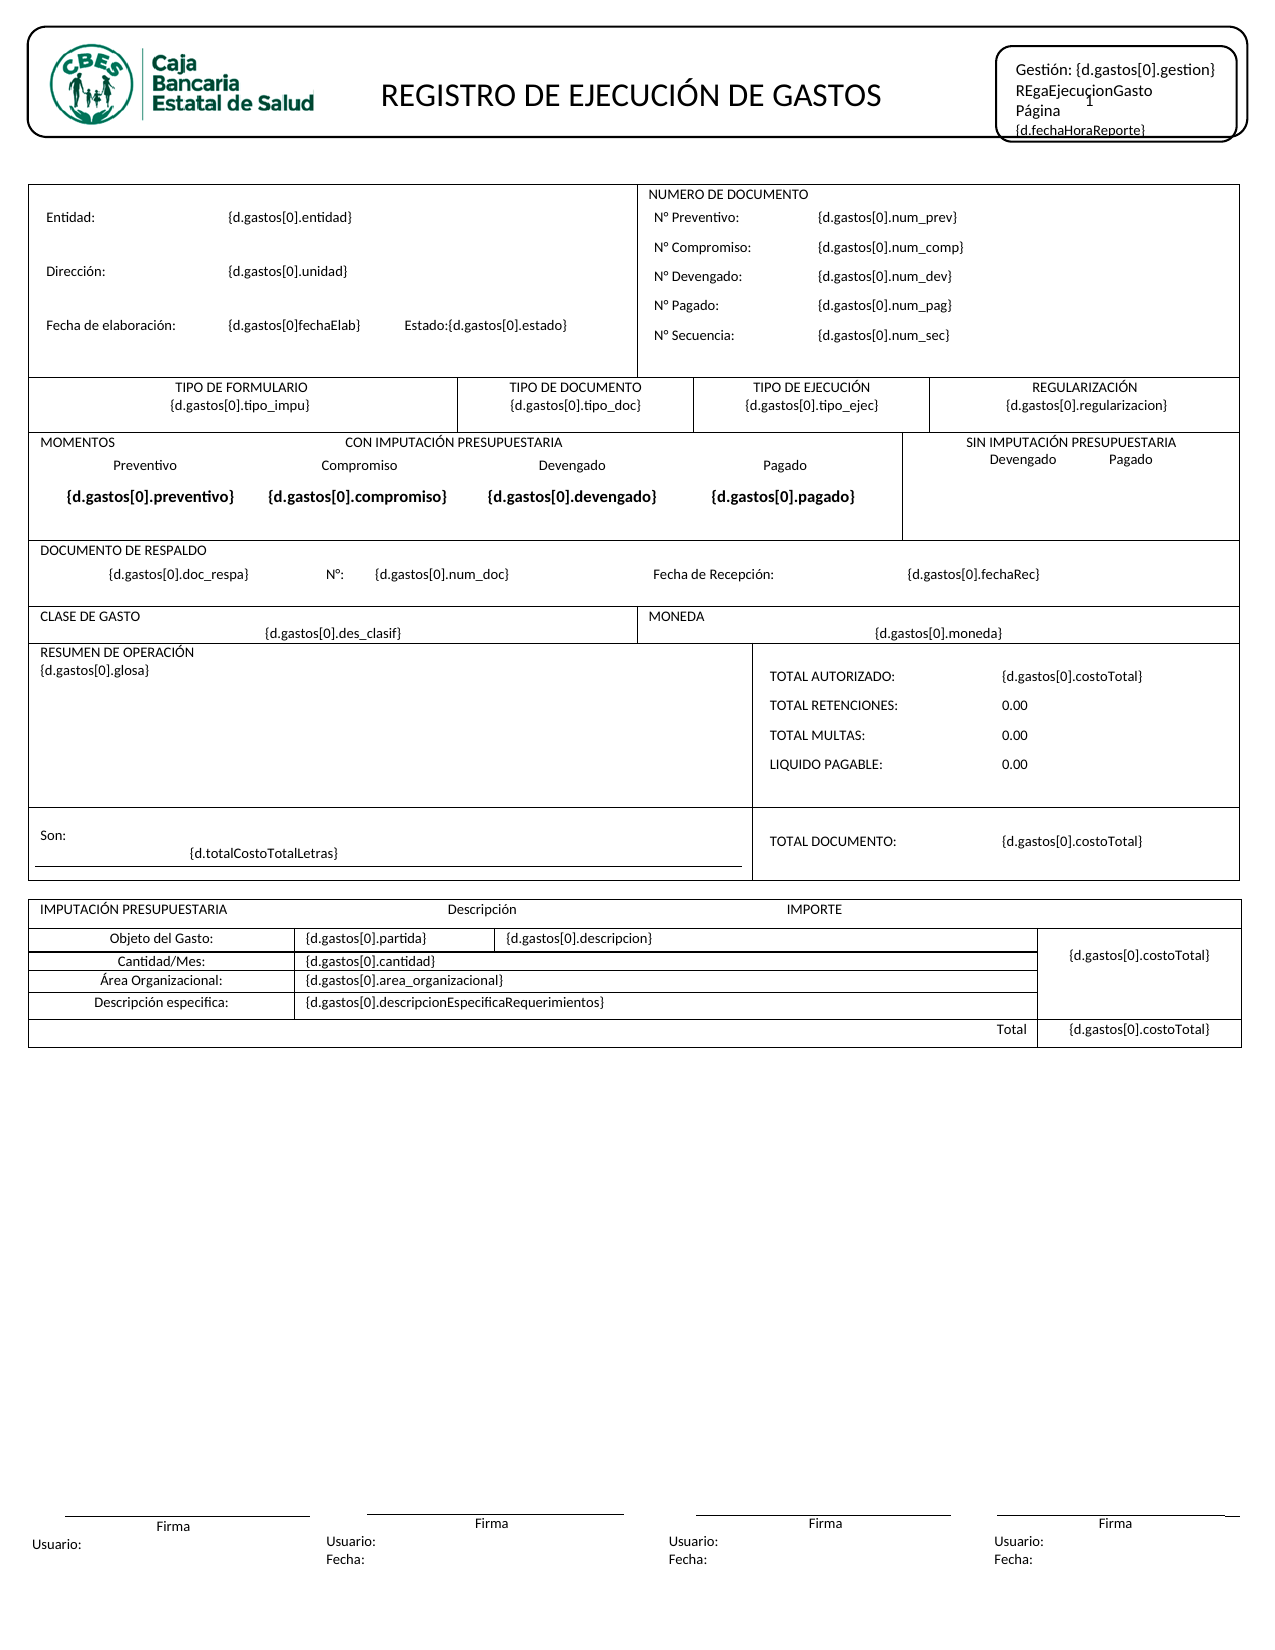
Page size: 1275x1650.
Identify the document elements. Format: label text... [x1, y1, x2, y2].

table_header {d.gastos[0].fechaRec} [902, 559, 1228, 606]
table_cell TIPO DE DOCUMENTO {d.gastos[0].tipo_doc} [458, 378, 693, 432]
table_cell Firma Usuario: Fecha: [320, 1508, 663, 1574]
table_cell N° Devengado: [648, 261, 812, 291]
table_cell LIQUIDO PAGABLE: [764, 750, 996, 779]
table_header N°: [317, 559, 369, 606]
table_cell 0.00 [996, 720, 1228, 750]
table_header Devengado [466, 451, 678, 481]
table_header Preventivo [40, 451, 253, 481]
table_cell 0.00 [996, 691, 1228, 720]
table_header [29, 185, 637, 377]
table_header {d.gastos[0].costoTotal} [996, 661, 1228, 691]
table_cell DOCUMENTO DE RESPALDO [29, 541, 1239, 606]
table_header NUMERO DE DOCUMENTO [638, 185, 1239, 377]
table_cell {d.gastos[0].descripcion} [495, 929, 1037, 951]
table_cell {d.gastos[0].partida} [295, 929, 494, 951]
table_cell Firma Usuario: Fecha: [663, 1508, 988, 1574]
table_cell {d.gastos[0]fechaElab} [222, 311, 399, 367]
table_header {d.gastos[0].entidad} [222, 203, 626, 256]
table_cell [753, 808, 1239, 879]
table_header [988, 1468, 1242, 1508]
table_cell {d.gastos[0].preventivo} [40, 481, 253, 512]
table_header [320, 1468, 663, 1508]
table_header [26, 1468, 320, 1508]
table_header Entidad: [40, 203, 222, 256]
table_cell {d.gastos[0].descripcionEspecificaRequerimientos} [295, 993, 1037, 1019]
table_cell {d.gastos[0].cantidad} [295, 953, 1037, 970]
table_cell RESUMEN DE OPERACIÓN {d.gastos[0].glosa} [29, 644, 752, 807]
table_cell Firma Usuario: Fecha: [988, 1508, 1242, 1574]
table_cell REGULARIZACIÓN {d.gastos[0].regularizacion} [930, 378, 1239, 432]
table_cell CLASE DE GASTO {d.gastos[0].des_clasif} [29, 607, 637, 642]
table_header IMPUTACIÓN PRESUPUESTARIA Descripción IMPORTE [29, 900, 1241, 928]
table_cell MONEDA {d.gastos[0].moneda} [638, 607, 1239, 642]
table_cell {d.gastos[0].pagado} [679, 481, 891, 512]
table_header [663, 1468, 988, 1508]
table_header TOTAL DOCUMENTO: [764, 826, 996, 855]
table_cell Objeto del Gasto: [29, 929, 294, 951]
table_cell TIPO DE FORMULARIO {d.gastos[0].tipo_impu} [29, 378, 457, 432]
table_cell MOMENTOS CON IMPUTACIÓN PRESUPUESTARIA [29, 433, 902, 540]
table_cell SIN IMPUTACIÓN PRESUPUESTARIA Devengado Pagado [903, 433, 1239, 540]
table_cell {d.gastos[0].num_pag} [812, 291, 1228, 320]
table_header {d.gastos[0].num_doc} [369, 559, 647, 606]
table_cell {d.gastos[0].area_organizacional} [295, 971, 1037, 992]
table_cell {d.gastos[0].compromiso} [253, 481, 466, 512]
table_cell Total [29, 1020, 1037, 1047]
table_cell 0.00 [996, 750, 1228, 779]
table_cell Firma Usuario: [26, 1508, 320, 1574]
table_cell [753, 644, 1239, 807]
table_header Pagado [679, 451, 891, 481]
table_cell {d.gastos[0].unidad} [222, 256, 626, 311]
table_cell Son: {d.totalCostoTotalLetras} [29, 808, 752, 879]
table_cell Fecha de elaboración: [40, 311, 222, 367]
picture [43, 36, 326, 130]
table_cell TOTAL RETENCIONES: [764, 691, 996, 720]
table_header {d.gastos[0].num_prev} [812, 203, 1228, 232]
table_header {d.gastos[0].costoTotal} [996, 826, 1228, 855]
table_cell N° Secuencia: [648, 320, 812, 349]
table_header Fecha de Recepción: [648, 559, 902, 606]
table_cell TOTAL MULTAS: [764, 720, 996, 750]
table_cell Descripción especifica: [29, 993, 294, 1019]
table_cell N° Compromiso: [648, 232, 812, 261]
table_cell Estado:{d.gastos[0].estado} [399, 311, 626, 367]
table_cell {d.gastos[0].num_sec} [812, 320, 1228, 349]
table_header Compromiso [253, 451, 466, 481]
table_cell {d.gastos[0].costoTotal} [1038, 929, 1241, 1019]
table_cell {d.gastos[0].num_dev} [812, 261, 1228, 291]
table_header N° Preventivo: [648, 203, 812, 232]
table_cell {d.gastos[0].num_comp} [812, 232, 1228, 261]
table_cell Cantidad/Mes: [29, 953, 294, 970]
table_cell Dirección: [40, 256, 222, 311]
table_cell {d.gastos[0].devengado} [466, 481, 678, 512]
table_cell Área Organizacional: [29, 971, 294, 992]
table_cell N° Pagado: [648, 291, 812, 320]
table_cell {d.gastos[0].costoTotal} [1038, 1020, 1241, 1047]
table_header {d.gastos[0].doc_respa} [40, 559, 317, 606]
table_header TOTAL AUTORIZADO: [764, 661, 996, 691]
table_cell TIPO DE EJECUCIÓN {d.gastos[0].tipo_ejec} [694, 378, 929, 432]
